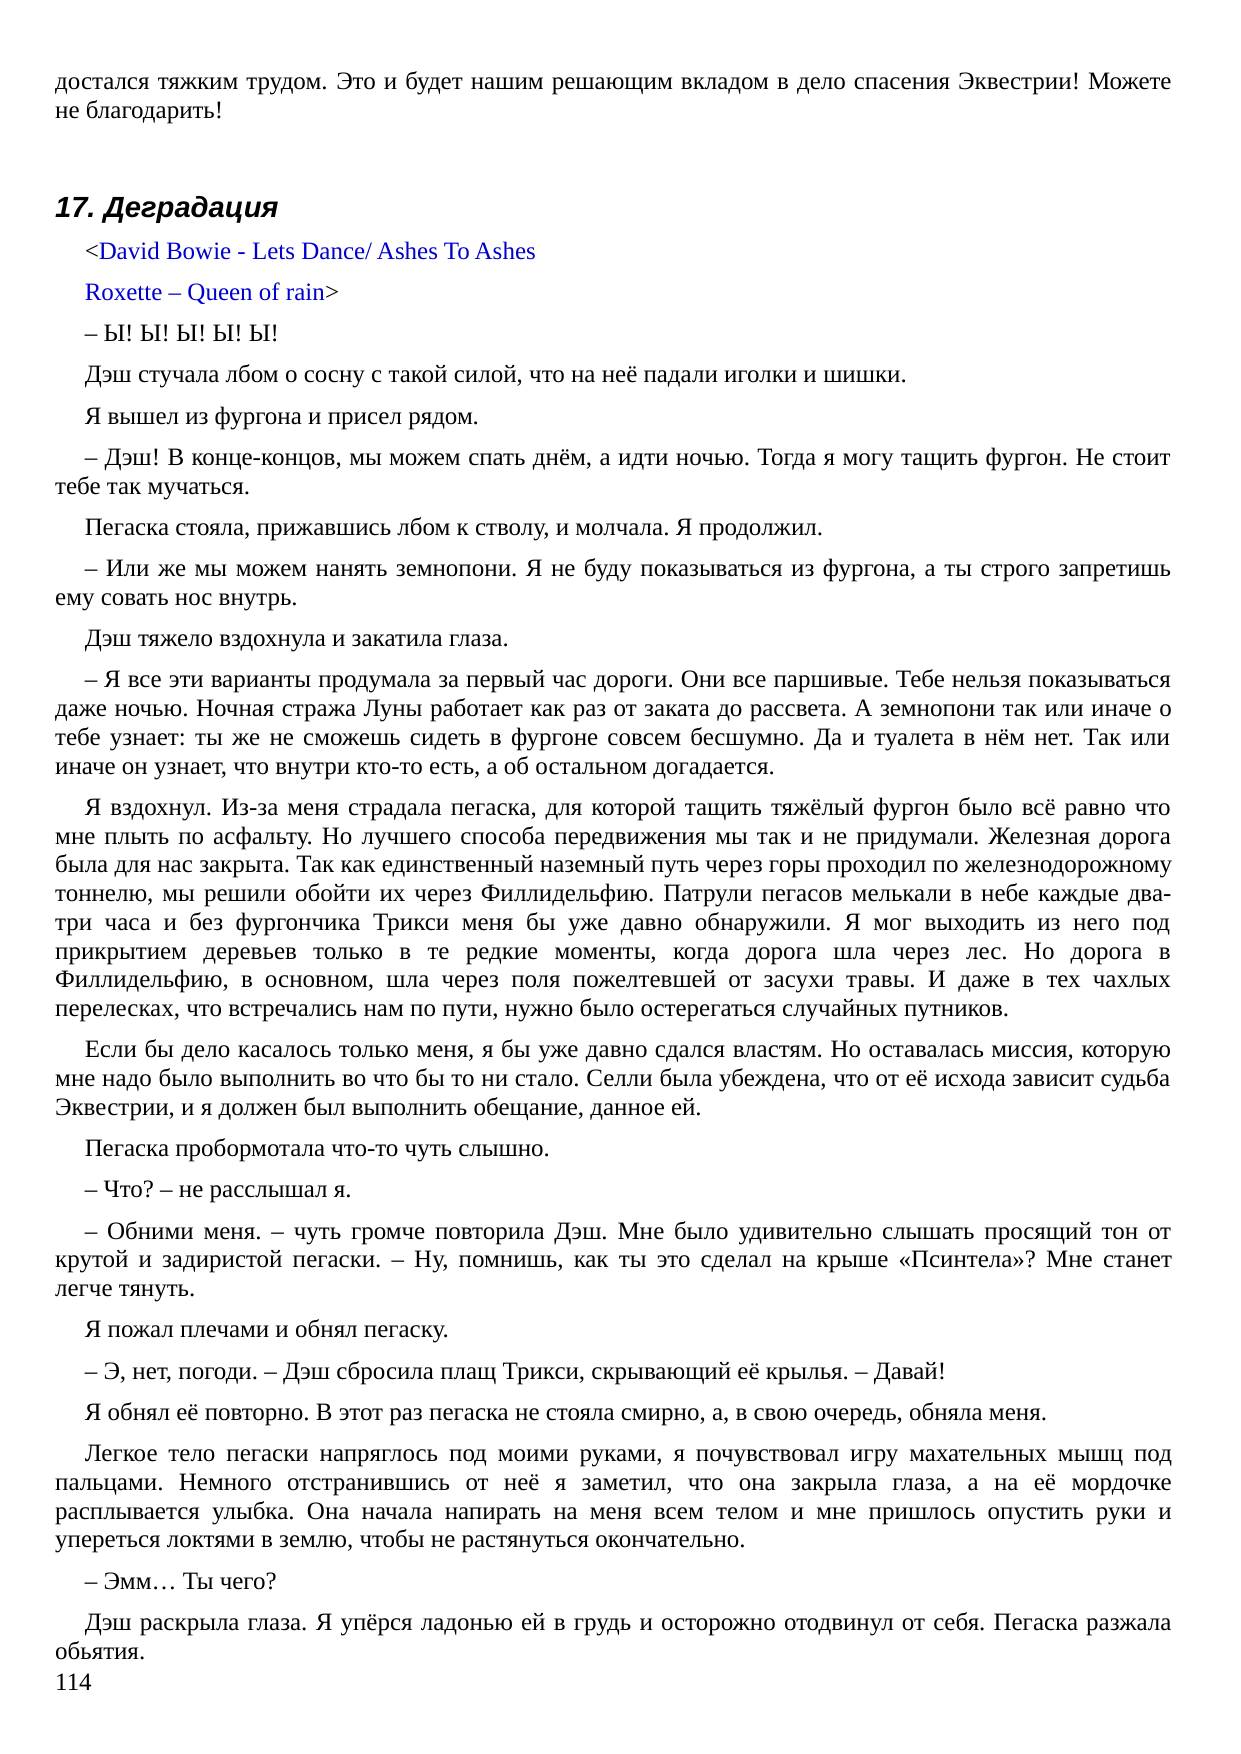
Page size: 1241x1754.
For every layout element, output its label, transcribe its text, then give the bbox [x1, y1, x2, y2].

text Легкое тело пегаски напряглось под моими руками, я почувствовал игру махательных мышц под пальцами. Немного отстранившись от неё я заметил, что она закрыла глаза, а на её мордочке расплывается улыбка. Она начала напирать на меня всем телом и мне пришлось опустить руки и упереться локтями в землю, чтобы не растянуться окончательно. [55, 1438, 1173, 1553]
text – Что? – не расслышал я. [55, 1174, 1173, 1203]
text – Эмм… Ты чего? [55, 1566, 1173, 1594]
text Я обнял её повторно. В этот раз пегаска не стояла смирно, а, в свою очередь, обняла меня. [55, 1397, 1173, 1426]
text – Ы! Ы! Ы! Ы! Ы! [55, 318, 1173, 347]
text Я пожал плечами и обнял пегаску. [55, 1314, 1173, 1343]
text – Или же мы можем нанять земнопони. Я не буду показываться из фургона, а ты строго запретишь ему совать нос внутрь. [55, 553, 1173, 611]
text – Дэш! В конце-концов, мы можем спать днём, а идти ночью. Тогда я могу тащить фургон. Не стоит тебе так мучаться. [55, 442, 1173, 499]
text достался тяжким трудом. Это и будет нашим решающим вкладом в дело спасения Эквестрии! Можете не благодарить! [55, 66, 1173, 123]
subtitle 17. Деградация [55, 190, 1173, 223]
text Дэш стучала лбом о сосну с такой силой, что на неё падали иголки и шишки. [55, 359, 1173, 388]
text Я вышел из фургона и присел рядом. [55, 401, 1173, 429]
text <David Bowie - Lets Dance/ Ashes To Ashes [55, 236, 1173, 264]
text Roxette – Queen of rain> [55, 277, 1173, 306]
text Я вздохнул. Из-за меня страдала пегаска, для которой тащить тяжёлый фургон было всё равно что мне плыть по асфальту. Но лучшего способа передвижения мы так и не придумали. Железная дорога была для нас закрыта. Так как единственный наземный путь через горы проходил по железнодорожному тоннелю, мы решили обойти их через Филлидельфию. Патрули пегасов мелькали в небе каждые два-три часа и без фургончика Трикси меня бы уже давно обнаружили. Я мог выходить из него под прикрытием деревьев только в те редкие моменты, когда дорога шла через лес. Но дорога в Филлидельфию, в основном, шла через поля пожелтевшей от засухи травы. И даже в тех чахлых перелесках, что встречались нам по пути, нужно было остерегаться случайных путников. [55, 792, 1173, 1022]
text – Э, нет, погоди. – Дэш сбросила плащ Трикси, скрывающий её крылья. – Давай! [55, 1356, 1173, 1384]
text Дэш раскрыла глаза. Я упёрся ладонью ей в грудь и осторожно отодвинул от себя. Пегаска разжала обьятия. [55, 1607, 1173, 1664]
text – Я все эти варианты продумала за первый час дороги. Они все паршивые. Тебе нельзя показываться даже ночью. Ночная стража Луны работает как раз от заката до рассвета. А земнопони так или иначе о тебе узнает: ты же не сможешь сидеть в фургоне совсем бесшумно. Да и туалета в нём нет. Так или иначе он узнает, что внутри кто-то есть, а об остальном догадается. [55, 664, 1173, 779]
text – Обними меня. – чуть громче повторила Дэш. Мне было удивительно слышать просящий тон от крутой и задиристой пегаски. – Ну, помнишь, как ты это сделал на крыше «Псинтела»? Мне станет легче тянуть. [55, 1216, 1173, 1302]
text Если бы дело касалось только меня, я бы уже давно сдался властям. Но оставалась миссия, которую мне надо было выполнить во что бы то ни стало. Селли была убеждена, что от её исхода зависит судьба Эквестрии, и я должен был выполнить обещание, данное ей. [55, 1034, 1173, 1121]
text Дэш тяжело вздохнула и закатила глаза. [55, 623, 1173, 652]
text Пегаска пробормотала что-то чуть слышно. [55, 1133, 1173, 1162]
text Пегаска стояла, прижавшись лбом к стволу, и молчала. Я продолжил. [55, 512, 1173, 541]
